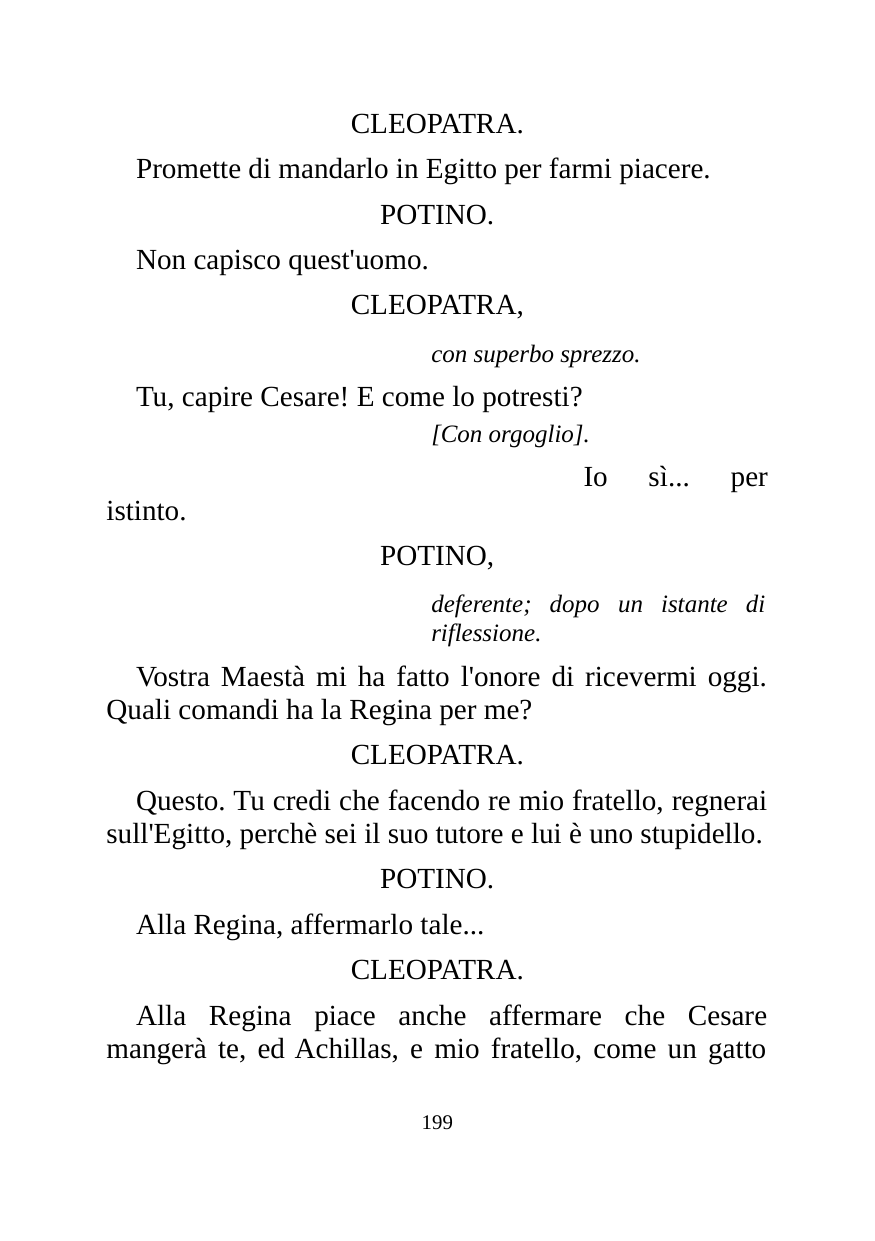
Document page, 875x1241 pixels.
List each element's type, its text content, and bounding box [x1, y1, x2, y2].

text Promette di mandarlo in Egitto per farmi piacere. [106, 152, 768, 185]
text CLEOPATRA, [106, 287, 768, 321]
text POTINO, [106, 538, 768, 572]
text Questo. Tu credi che facendo re mio fratello, regnerai sull'Egitto, perchè sei il suo tutore e lui è uno stupidello. [106, 783, 768, 850]
text Vostra Maestà mi ha fatto l'onore di ricevermi oggi. Quali comandi ha la Regina per me? [106, 659, 768, 726]
text CLEOPATRA. [106, 737, 768, 771]
text Non capisco quest'uomo. [106, 242, 768, 276]
text Tu, capire Cesare! E come lo potresti? [106, 379, 768, 413]
text Alla Regina piace anche affermare che Cesare mangerà te, ed Achillas, e mio fratello, come un gatto [106, 998, 768, 1065]
text deferente; dopo un istante di riflessione. [431, 589, 768, 647]
text Alla Regina, affermarlo tale... [106, 907, 768, 941]
text Io sì... per istinto. [106, 459, 768, 526]
text POTINO. [106, 862, 768, 895]
text POTINO. [106, 197, 768, 230]
text con superbo sprezzo. [431, 339, 768, 367]
text [Con orgoglio]. [431, 419, 768, 447]
text CLEOPATRA. [106, 952, 768, 986]
text CLEOPATRA. [106, 106, 768, 140]
